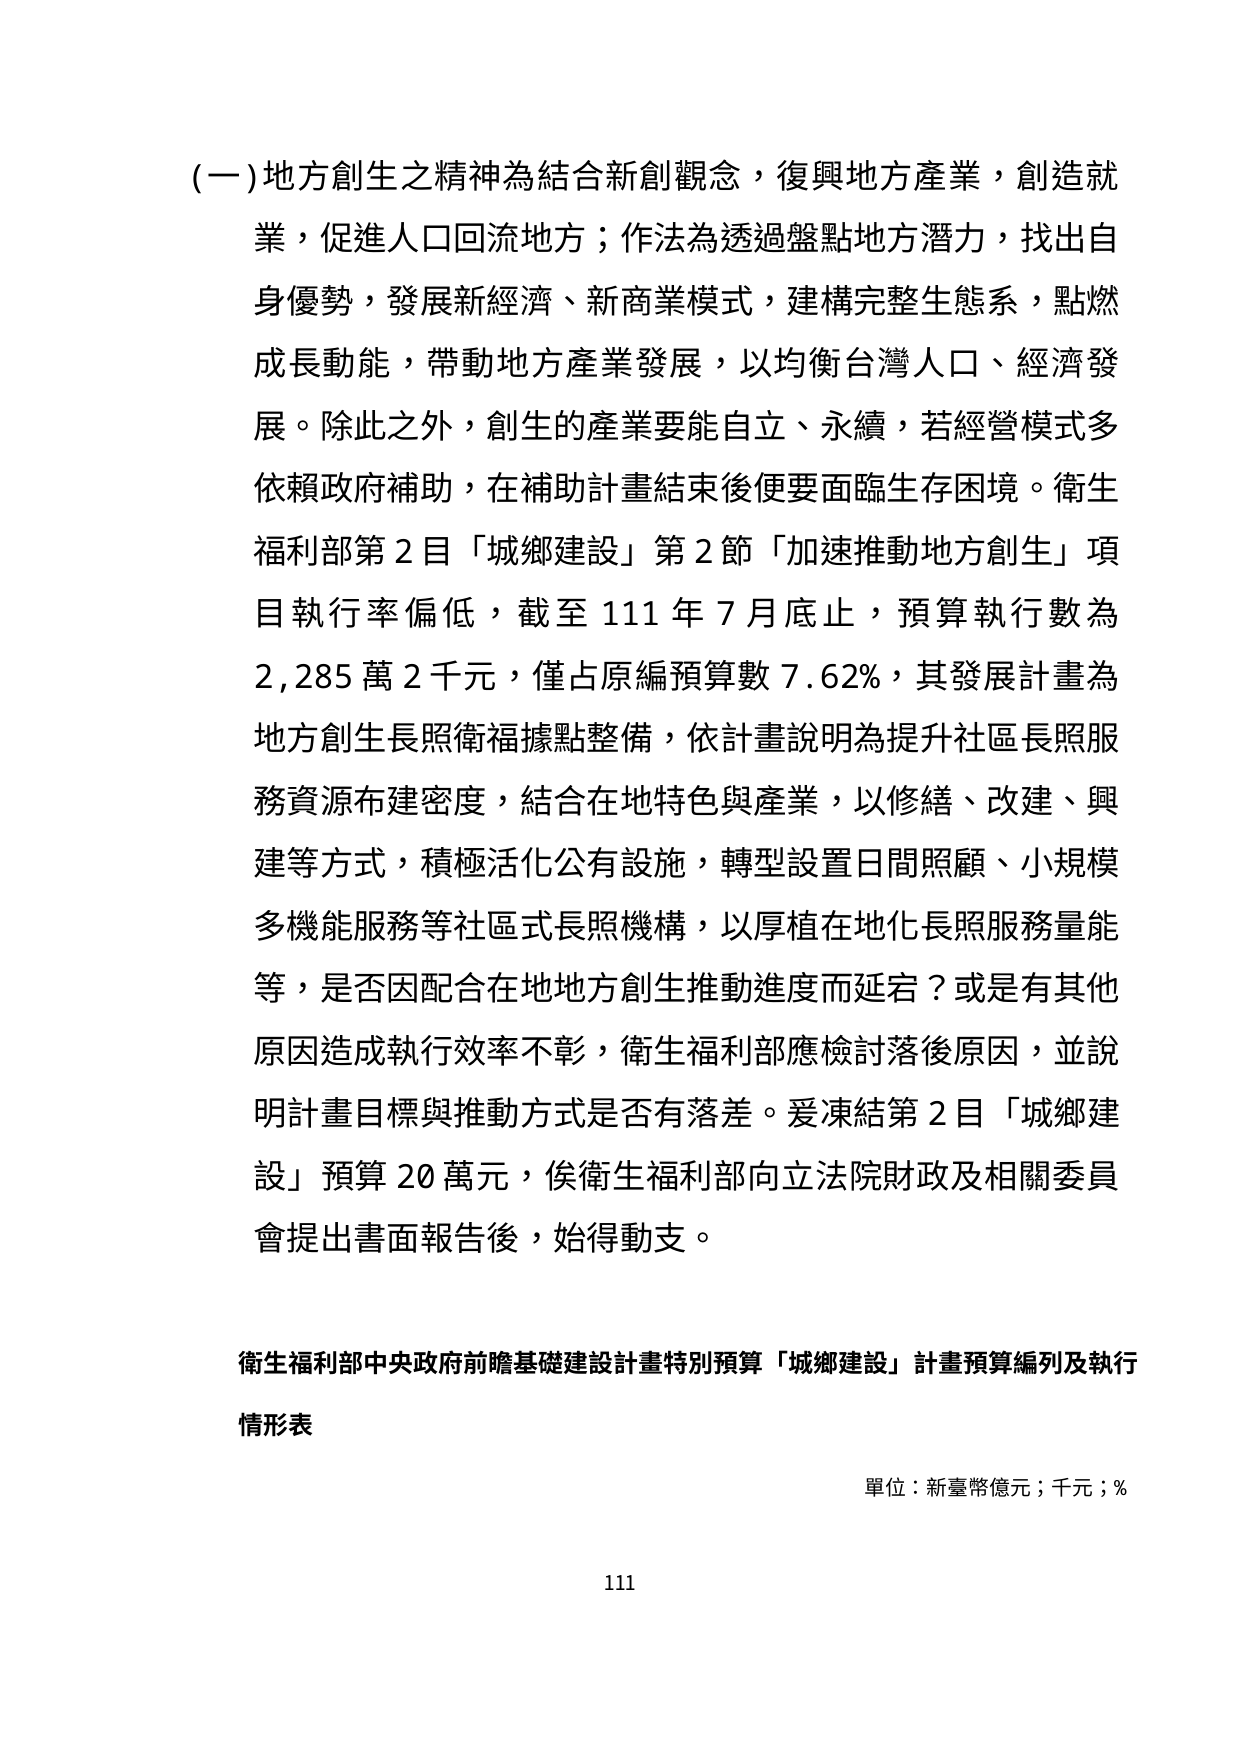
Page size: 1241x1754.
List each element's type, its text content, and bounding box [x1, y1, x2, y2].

text 衛生福利部中央政府前瞻基礎建設計畫特別預算「城鄉建設」計畫預算編列及執行情形表 [238, 1319, 1141, 1444]
text 單位：新臺幣億元；千元；% [120, 1444, 1126, 1507]
text (一)地方創生之精神為結合新創觀念，復興地方產業，創造就業，促進人口回流地方；作法為透過盤點地方潛力，找出自身優勢，發展新經濟、新商業模式，建構完整生態系，點燃成長動能，帶動地方產業發展，以均衡台灣人口、經濟發展。除此之外，創生的產業要能自立、永續，若經營模式多依賴政府補助，在補助計畫結束後便要面臨生存困境。衛生福利部第2目「城鄉建設」第2節「加速推動地方創生」項目執行率偏低，截至111年7月底止，預算執行數為2,285萬2千元，僅占原編預算數7.62%，其發展計畫為地方創生長照衛福據點整備，依計畫說明為提升社區長照服務資源布建密度，結合在地特色與產業，以修繕、改建、興建等方式，積極活化公有設施，轉型設置日間照顧、小規模多機能服務等社區式長照機構，以厚植在地化長照服務量能等，是否因配合在地地方創生推動進度而延宕？或是有其他原因造成執行效率不彰，衛生福利部應檢討落後原因，並說明計畫目標與推動方式是否有落差。爰凍結第2目「城鄉建設」預算20萬元，俟衛生福利部向立法院財政及相關委員會提出書面報告後，始得動支。 [187, 132, 1120, 1257]
